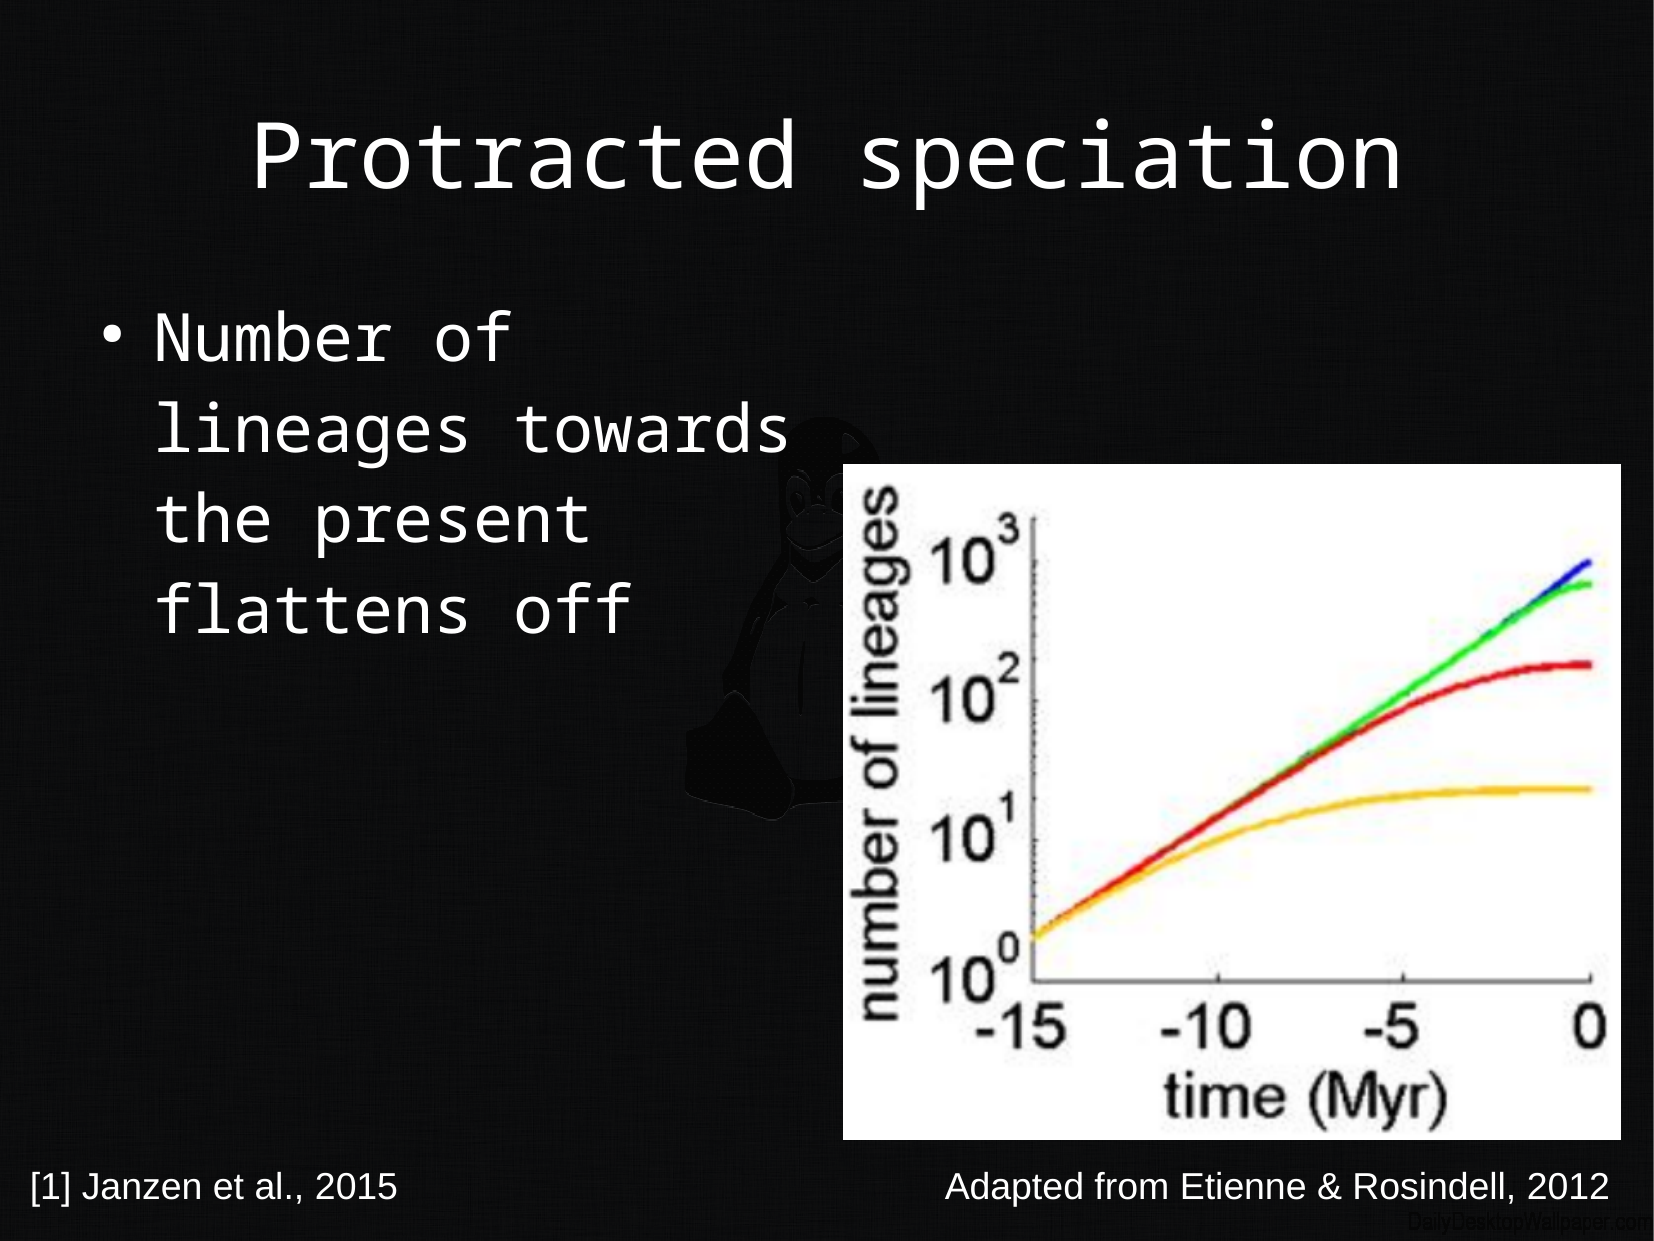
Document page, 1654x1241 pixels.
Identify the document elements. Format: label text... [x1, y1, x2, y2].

title Protracted speciation [82, 49, 1571, 257]
list Number of lineages towards the present flattens off [82, 290, 856, 1216]
text_box Adapted from Etienne & Rosindell, 2012 [930, 1158, 1636, 1216]
picture [0, 0, 1654, 1241]
text_box [1] Janzen et al., 2015 [15, 1158, 603, 1216]
